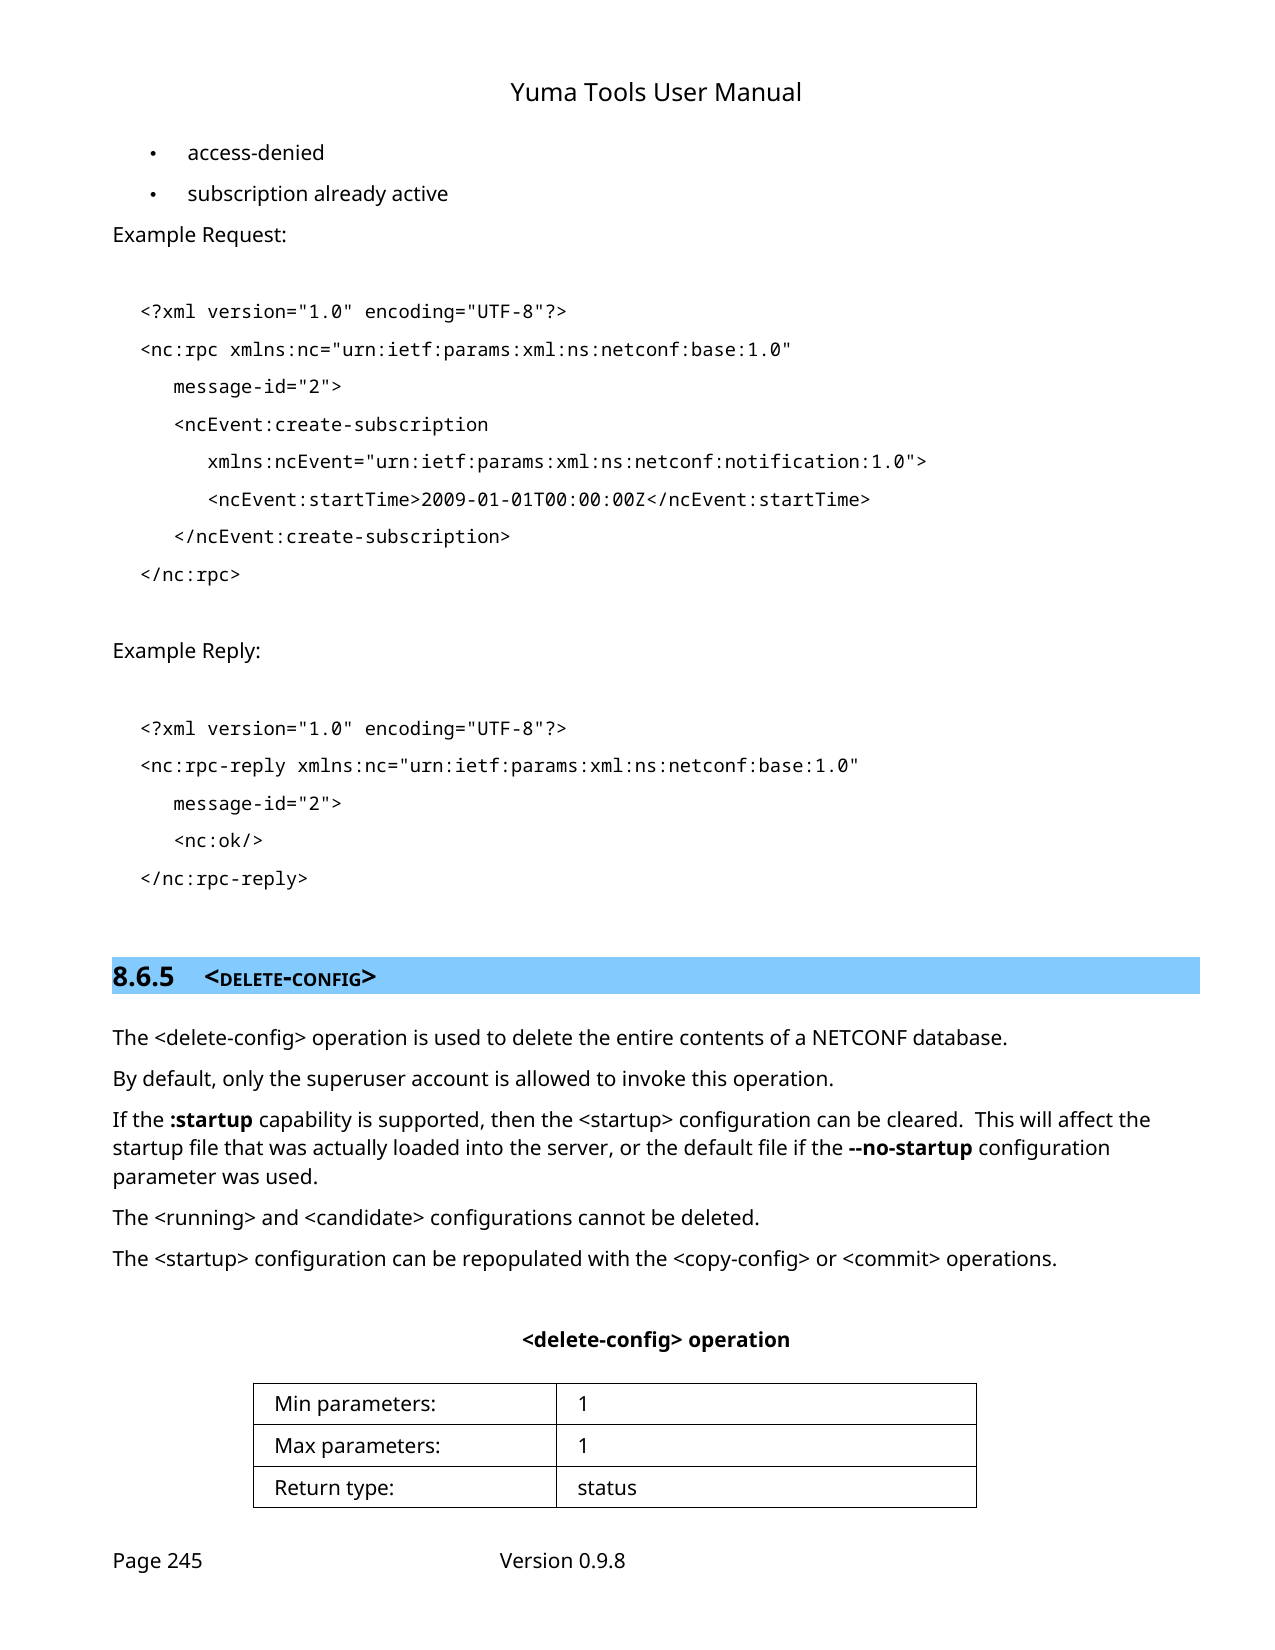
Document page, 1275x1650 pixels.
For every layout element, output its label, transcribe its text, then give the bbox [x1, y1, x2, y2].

text By default, only the superuser account is allowed to invoke this operation. [112, 1064, 1200, 1092]
text <?xml version="1.0" encoding="UTF-8"?> [139, 715, 1200, 740]
text The <startup> configuration can be repopulated with the <copy-config> or <commit> operations. [112, 1244, 1200, 1272]
subtitle <delete-config> [112, 957, 1200, 994]
text The <running> and <candidate> configurations cannot be deleted. [112, 1203, 1200, 1231]
text <?xml version="1.0" encoding="UTF-8"?> [139, 299, 1200, 324]
table_cell Max parameters: [254, 1425, 556, 1466]
table_header 1 [557, 1384, 976, 1424]
text If the :startup capability is supported, then the <startup> configuration can be cleared. This will affect the startup file that was actually loaded into the server, or the default file if the --no-startup configuration parameter was used. [112, 1105, 1200, 1190]
text </nc:rpc-reply> [139, 865, 1200, 890]
table_cell status [557, 1467, 976, 1507]
text <nc:ok/> [139, 827, 1200, 853]
text xmlns:ncEvent="urn:ietf:params:xml:ns:netconf:notification:1.0"> [139, 449, 1200, 474]
list subscription already active [150, 179, 1200, 208]
text </nc:rpc> [139, 561, 1200, 587]
text Example Request: [112, 220, 1200, 249]
list access-denied [150, 138, 1200, 167]
text message-id="2"> [139, 374, 1200, 399]
text <nc:rpc-reply xmlns:nc="urn:ietf:params:xml:ns:netconf:base:1.0" [139, 752, 1200, 778]
subtitle <delete-config> operation [127, 1326, 1185, 1354]
text <nc:rpc xmlns:nc="urn:ietf:params:xml:ns:netconf:base:1.0" [139, 336, 1200, 362]
text The <delete-config> operation is used to delete the entire contents of a NETCONF database. [112, 1023, 1200, 1051]
table_cell 1 [557, 1425, 976, 1466]
text Example Reply: [112, 636, 1200, 665]
table_header Min parameters: [254, 1384, 556, 1424]
text <ncEvent:create-subscription [139, 411, 1200, 437]
text </ncEvent:create-subscription> [139, 524, 1200, 549]
text <ncEvent:startTime>2009-01-01T00:00:00Z</ncEvent:startTime> [139, 486, 1200, 512]
table_cell Return type: [254, 1467, 556, 1507]
text message-id="2"> [139, 790, 1200, 815]
